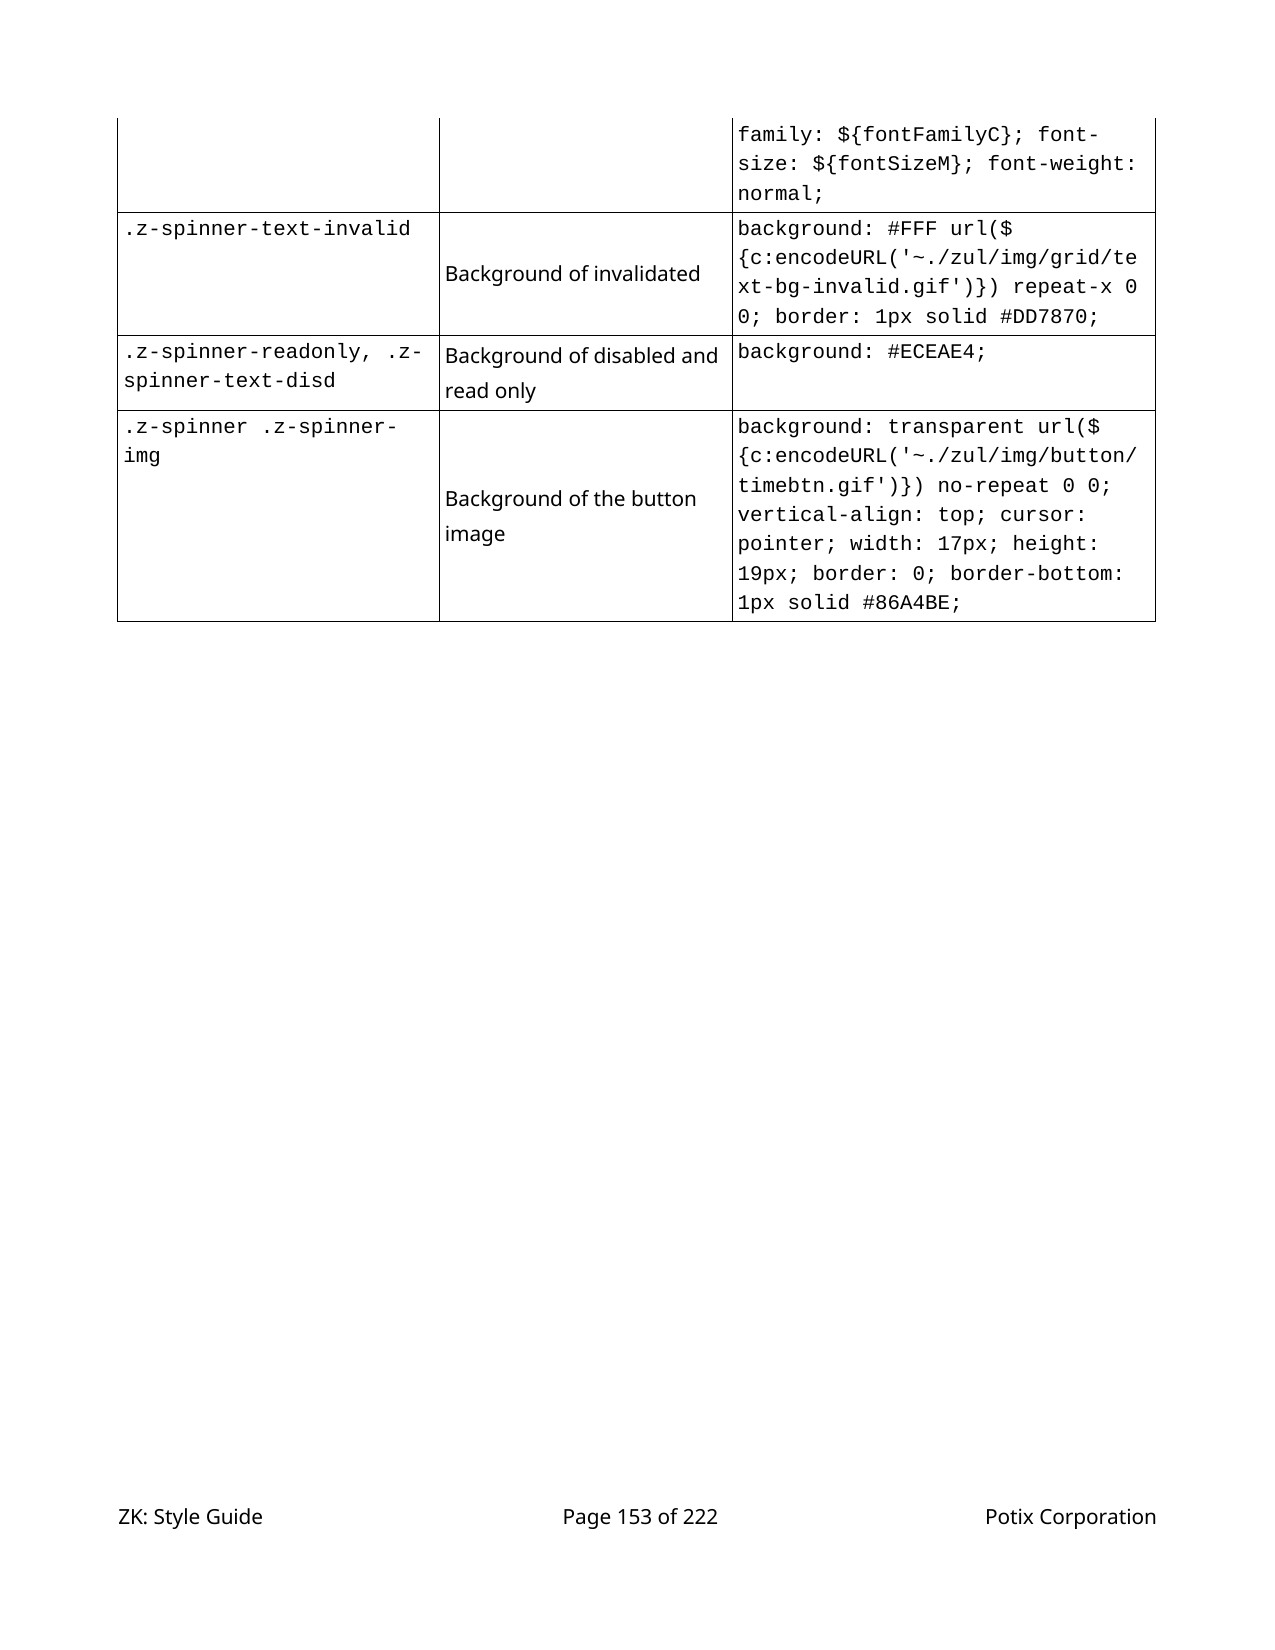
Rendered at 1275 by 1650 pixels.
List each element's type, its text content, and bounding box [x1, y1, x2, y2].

table_cell Background of invalidated [440, 213, 732, 335]
table_cell [440, 118, 732, 212]
table_cell family: ${fontFamilyC}; font-size: ${fontSizeM}; font-weight: normal; [733, 118, 1155, 212]
table_cell .z-spinner .z-spinner-img [118, 411, 439, 621]
table_cell background: #FFF url(${c:encodeURL('~./zul/img/grid/text-bg-invalid.gif')}) repeat-x 0 0; border: 1px solid #DD7870; [733, 213, 1155, 335]
table_cell [118, 118, 439, 212]
table_cell .z-spinner-text-invalid [118, 213, 439, 335]
table_cell .z-spinner-readonly, .z-spinner-text-disd [118, 336, 439, 410]
table_cell background: transparent url(${c:encodeURL('~./zul/img/button/timebtn.gif')}) no-repeat 0 0; vertical-align: top; cursor: pointer; width: 17px; height: 19px; border: 0; border-bottom: 1px solid #86A4BE; [733, 411, 1155, 621]
table_cell Background of the button image [440, 411, 732, 621]
table_cell Background of disabled and read only [440, 336, 732, 410]
table_cell background: #ECEAE4; [733, 336, 1155, 410]
